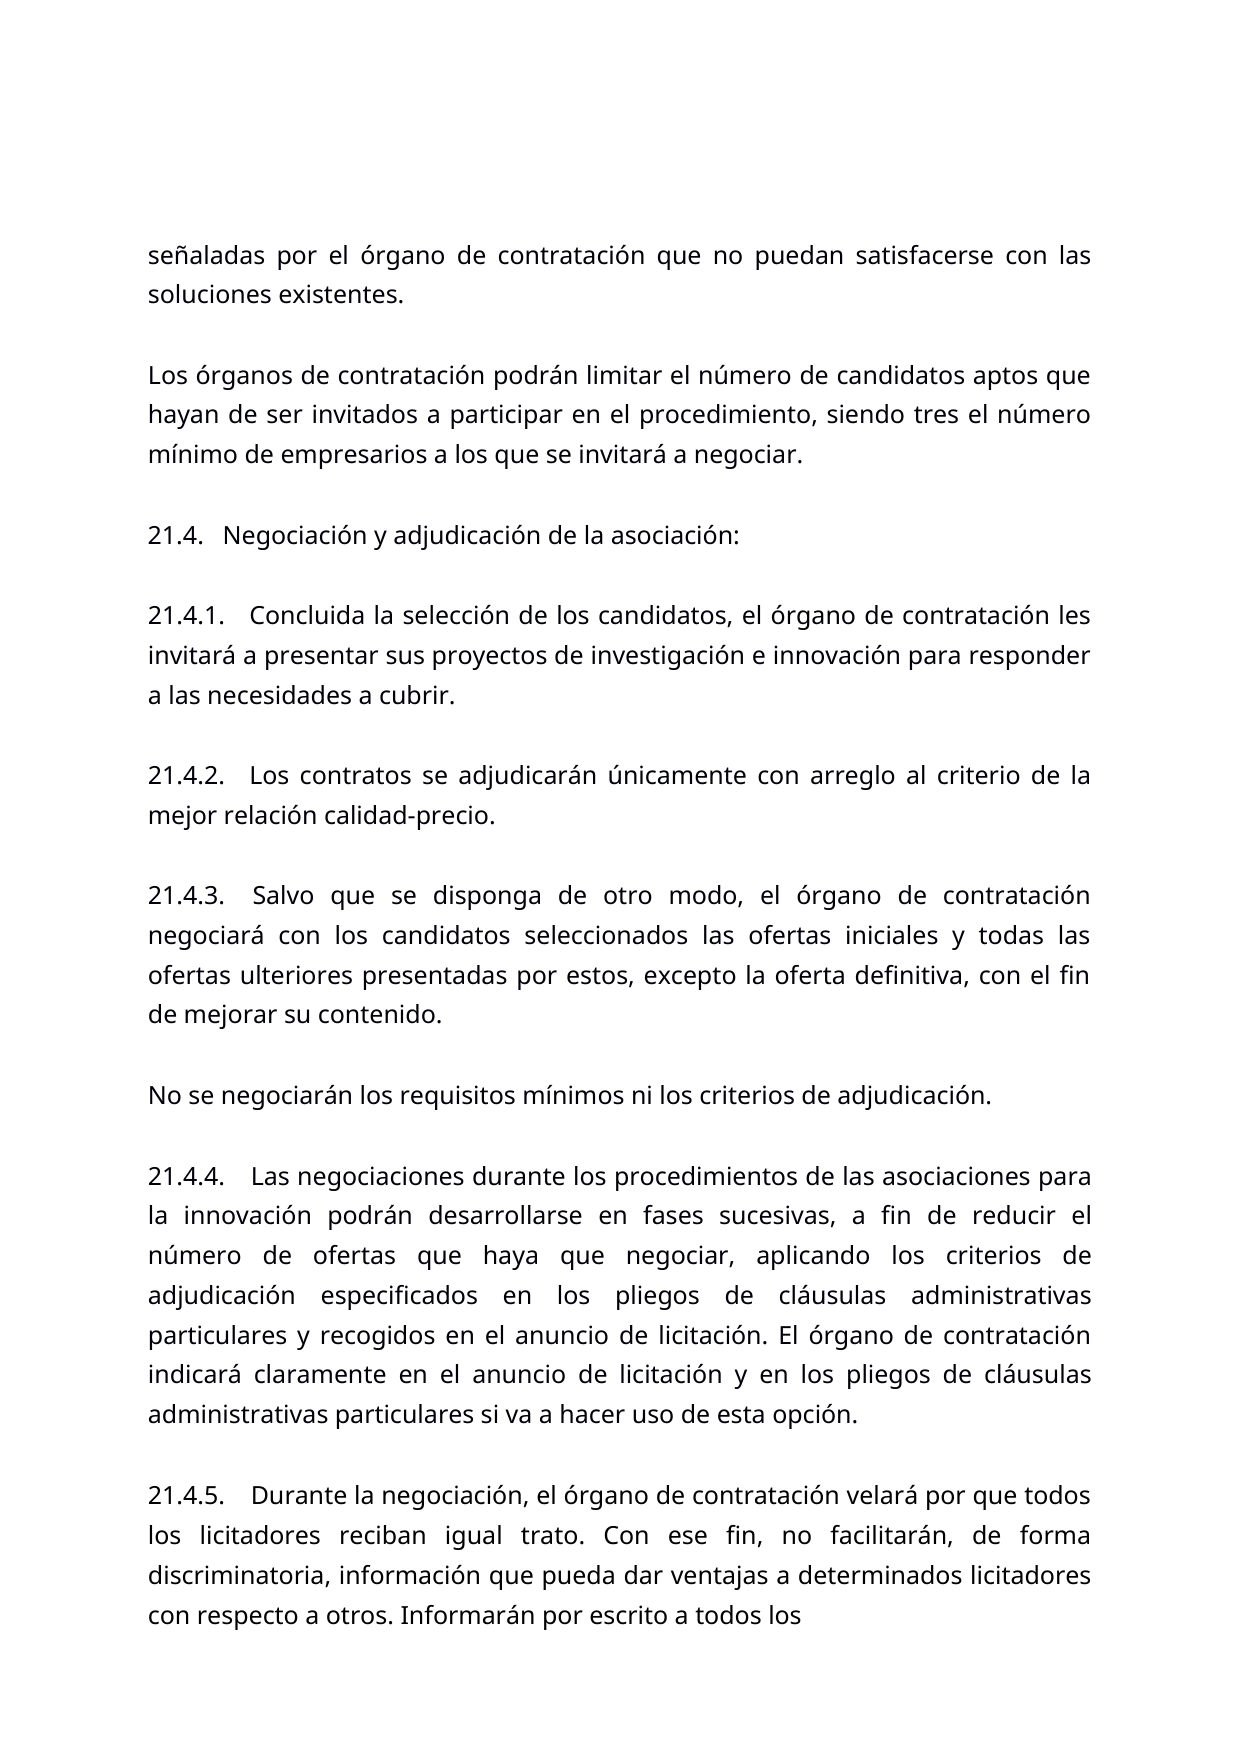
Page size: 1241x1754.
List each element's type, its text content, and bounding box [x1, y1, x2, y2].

list Los contratos se adjudicarán únicamente con arreglo al criterio de la mejor relación calidad-precio. [148, 758, 1093, 832]
list Negociación y adjudicación de la asociación: [147, 517, 1190, 551]
list Salvo que se disponga de otro modo, el órgano de contratación negociará con los candidatos seleccionados las ofertas iniciales y todas las ofertas ulteriores presentadas por estos, excepto la oferta definitiva, con el fin de mejorar su contenido. [148, 878, 1092, 1031]
list Durante la negociación, el órgano de contratación velará por que todos los licitadores reciban igual trato. Con ese fin, no facilitarán, de forma discriminatoria, información que pueda dar ventajas a determinados licitadores con respecto a otros. Informarán por escrito a todos los [148, 1478, 1092, 1631]
text No se negociarán los requisitos mínimos ni los criterios de adjudicación. [148, 1078, 1190, 1112]
list Concluida la selección de los candidatos, el órgano de contratación les invitará a presentar sus proyectos de investigación e innovación para responder a las necesidades a cubrir. [148, 598, 1092, 711]
text señaladas por el órgano de contratación que no puedan satisfacerse con las soluciones existentes. [148, 237, 1092, 311]
text Los órganos de contratación podrán limitar el número de candidatos aptos que hayan de ser invitados a participar en el procedimiento, siendo tres el número mínimo de empresarios a los que se invitará a negociar. [148, 357, 1092, 471]
list Las negociaciones durante los procedimientos de las asociaciones para la innovación podrán desarrollarse en fases sucesivas, a fin de reducir el número de ofertas que haya que negociar, aplicando los criterios de adjudicación especificados en los pliegos de cláusulas administrativas particulares y recogidos en el anuncio de licitación. El órgano de contratación indicará claramente en el anuncio de licitación y en los pliegos de cláusulas administrativas particulares si va a hacer uso de esta opción. [148, 1158, 1093, 1431]
